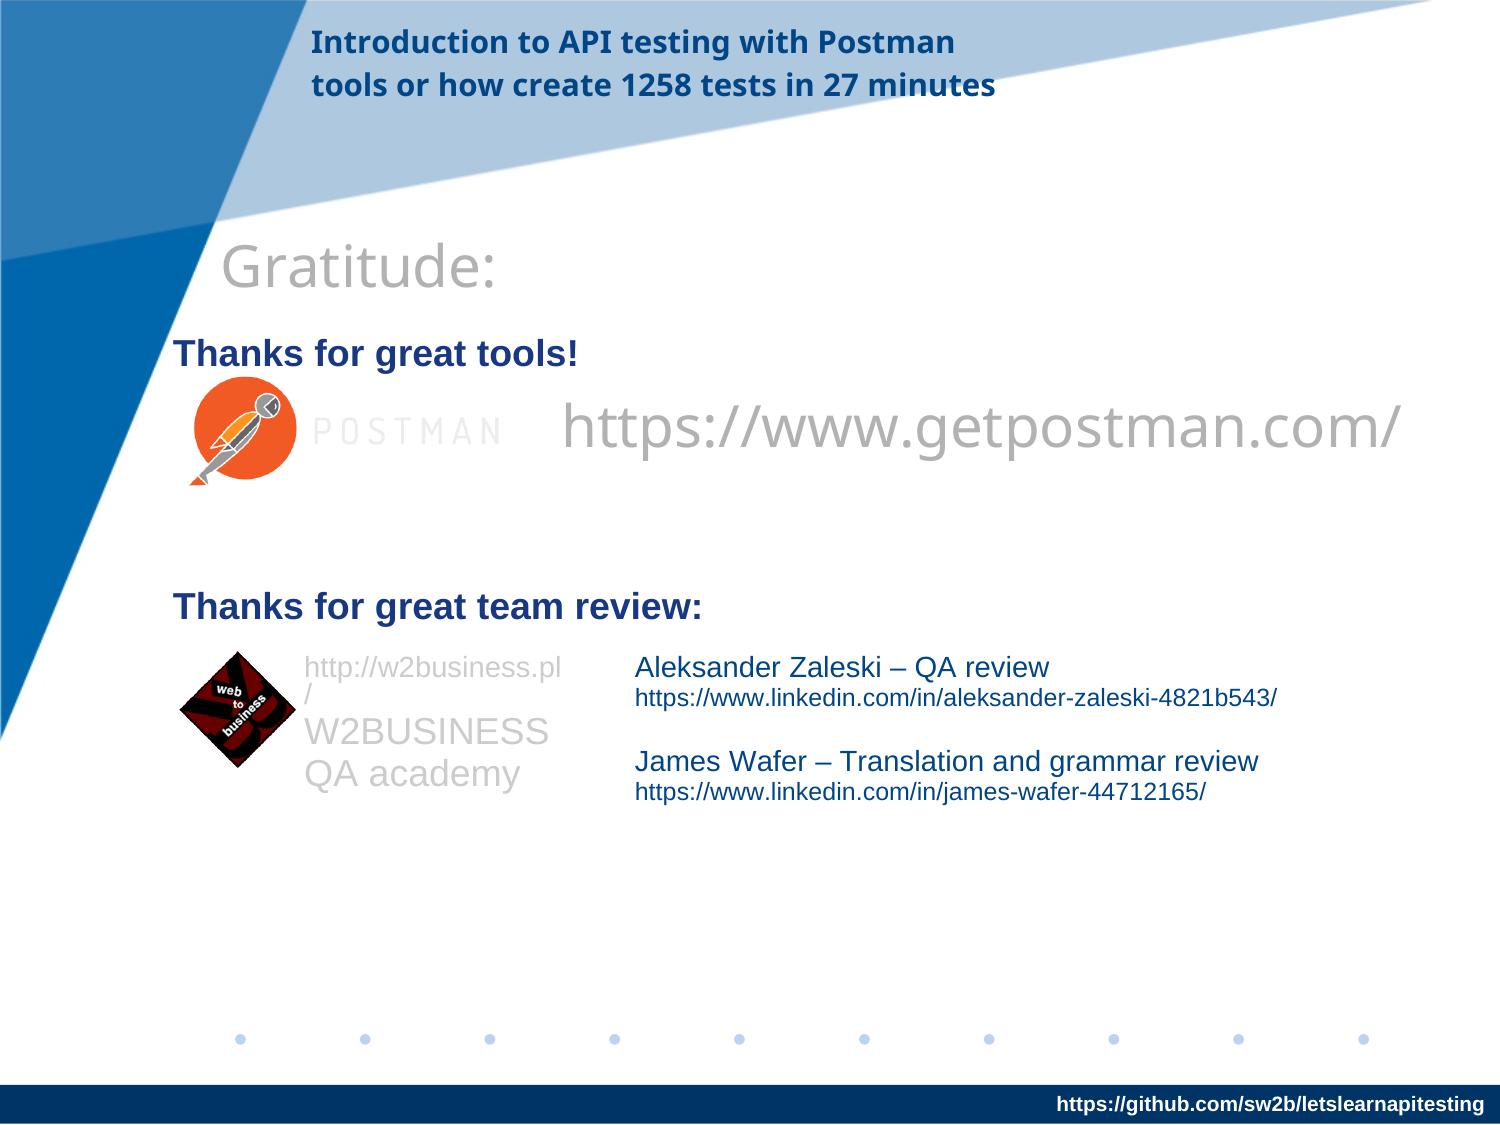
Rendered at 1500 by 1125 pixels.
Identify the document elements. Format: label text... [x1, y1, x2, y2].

list Thanks for great tools! [158, 324, 626, 438]
text_box https://www.getpostman.com/ [561, 354, 1500, 495]
text_box Introduction to API testing with Postman tools or how create 1258 tests in 27 minutes [311, 6, 1004, 120]
text_box http://w2business.pl/ W2BUSINESS QA academy [289, 643, 579, 776]
text_box Aleksander Zaleski – QA review https://www.linkedin.com/in/aleksander-zaleski-4821b543/ James Wafer – Translation and grammar review https://www.linkedin.com/in/james-wafer-44712165/ [620, 643, 1418, 821]
picture [0, 0, 1500, 842]
text_box Gratitude: [220, 223, 739, 308]
list Thanks for great team review: [158, 577, 1010, 637]
